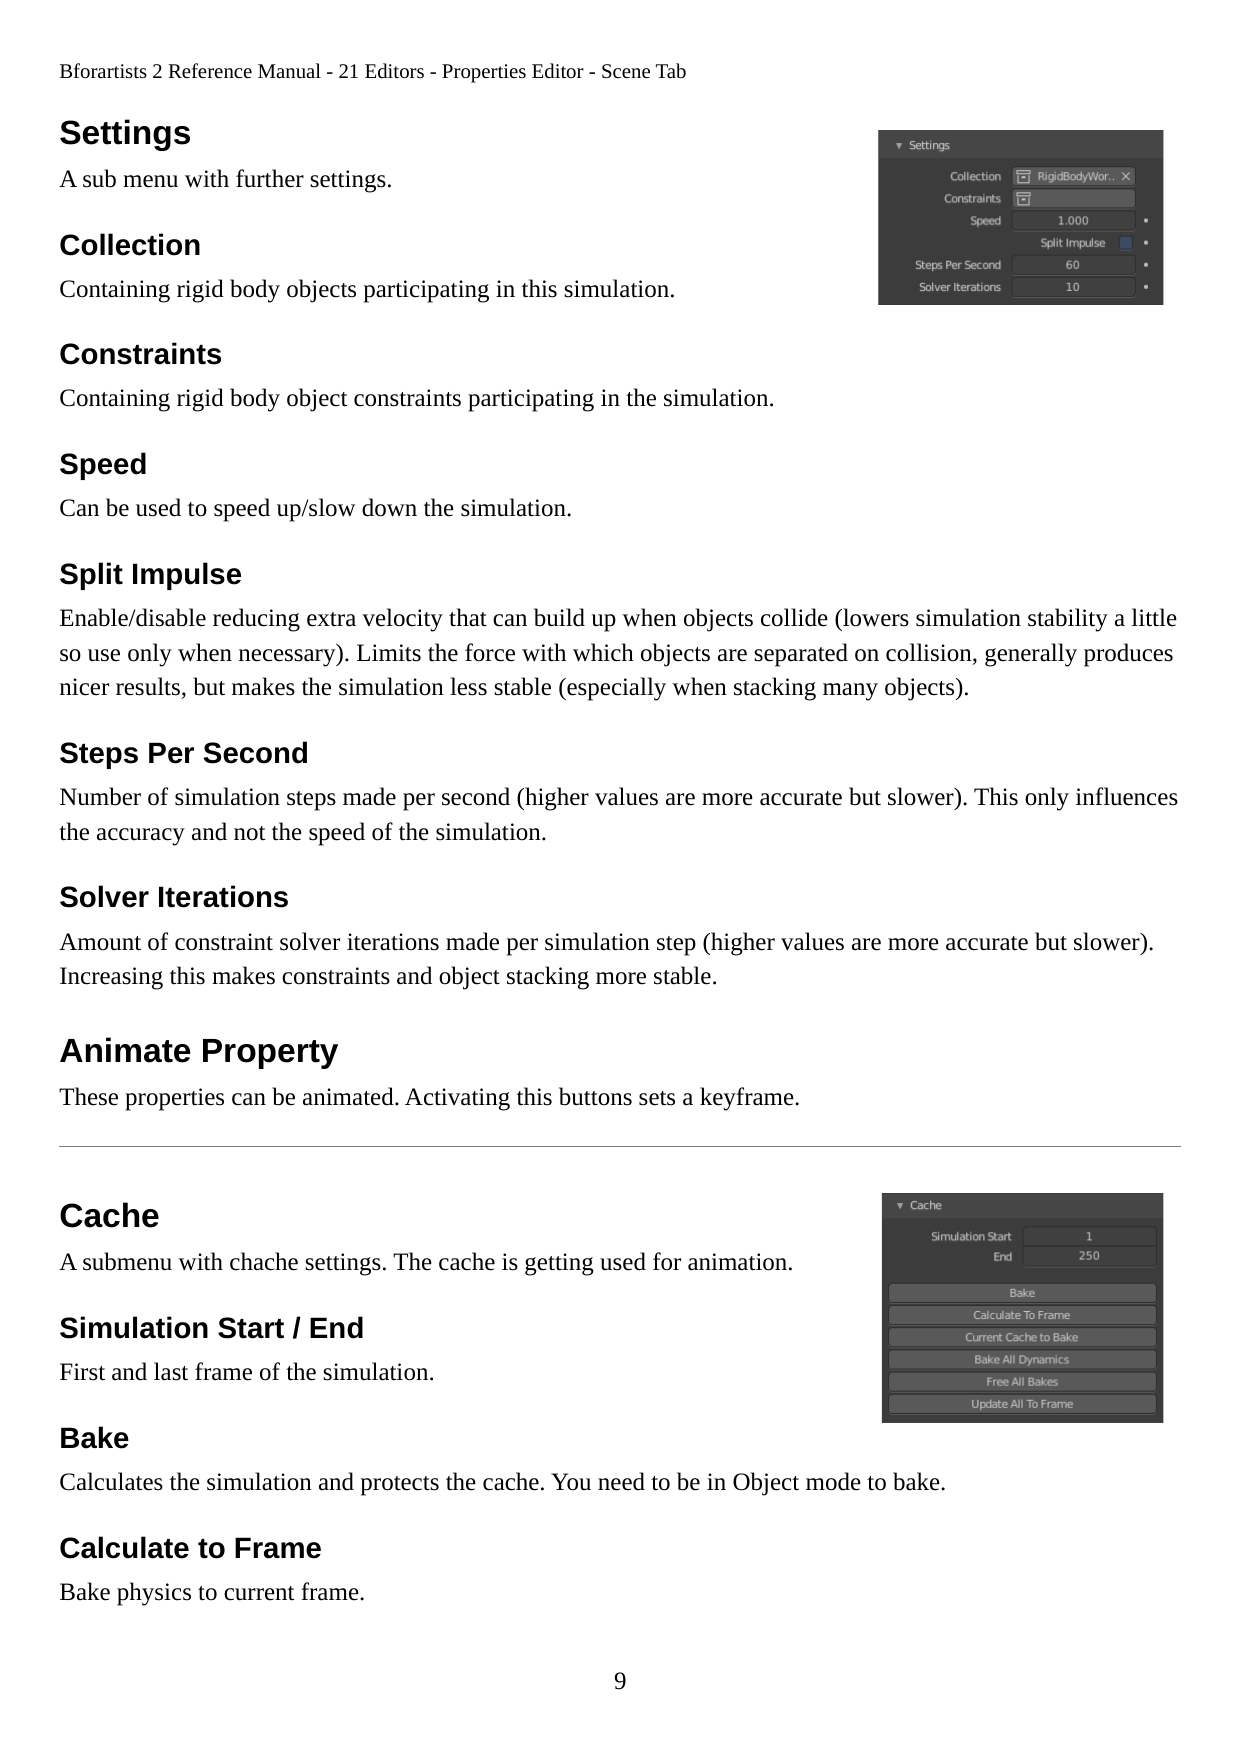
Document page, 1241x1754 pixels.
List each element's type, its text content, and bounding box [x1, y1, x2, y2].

subtitle [1164, 1311, 1181, 1345]
subtitle Speed [59, 447, 1181, 481]
picture [881, 1193, 1164, 1423]
text Enable/disable reducing extra velocity that can build up when objects collide (lowers simulation stability a little so use only when necessary). Limits the force with which objects are separated on collision, generally produces nicer results, but makes the simulation less stable (especially when stacking many objects). [59, 603, 1181, 701]
text Calculates the simulation and protects the cache. You need to be in Object mode to bake. [59, 1467, 1181, 1496]
subtitle Cache [59, 1196, 881, 1235]
subtitle Solver Iterations [59, 880, 1181, 914]
subtitle Constraints [59, 337, 1181, 371]
text These properties can be animated. Activating this buttons sets a keyframe. [59, 1082, 1181, 1111]
subtitle [1164, 227, 1181, 261]
text First and last frame of the simulation. [59, 1357, 881, 1386]
subtitle Split Impulse [59, 557, 1181, 591]
picture [878, 130, 1164, 305]
subtitle Collection [59, 227, 878, 261]
text Amount of constraint solver iterations made per simulation step (higher values are more accurate but slower). Increasing this makes constraints and object stacking more stable. [59, 927, 1181, 990]
text A submenu with chache settings. The cache is getting used for animation. [59, 1247, 881, 1276]
subtitle Steps Per Second [59, 736, 1181, 770]
text Containing rigid body objects participating in this simulation. [59, 274, 878, 302]
subtitle Simulation Start / End [59, 1311, 881, 1345]
subtitle Calculate to Frame [59, 1531, 1181, 1564]
text Containing rigid body object constraints participating in the simulation. [59, 383, 1181, 412]
subtitle Settings [59, 113, 1181, 151]
subtitle Animate Property [59, 1031, 1181, 1069]
text Can be used to speed up/slow down the simulation. [59, 493, 1181, 522]
subtitle [1164, 1196, 1181, 1235]
text Number of simulation steps made per second (higher values are more accurate but slower). This only influences the accuracy and not the speed of the simulation. [59, 782, 1181, 845]
text A sub menu with further settings. [59, 164, 878, 192]
subtitle Bake [59, 1421, 1181, 1454]
text Bake physics to current frame. [59, 1577, 1181, 1606]
